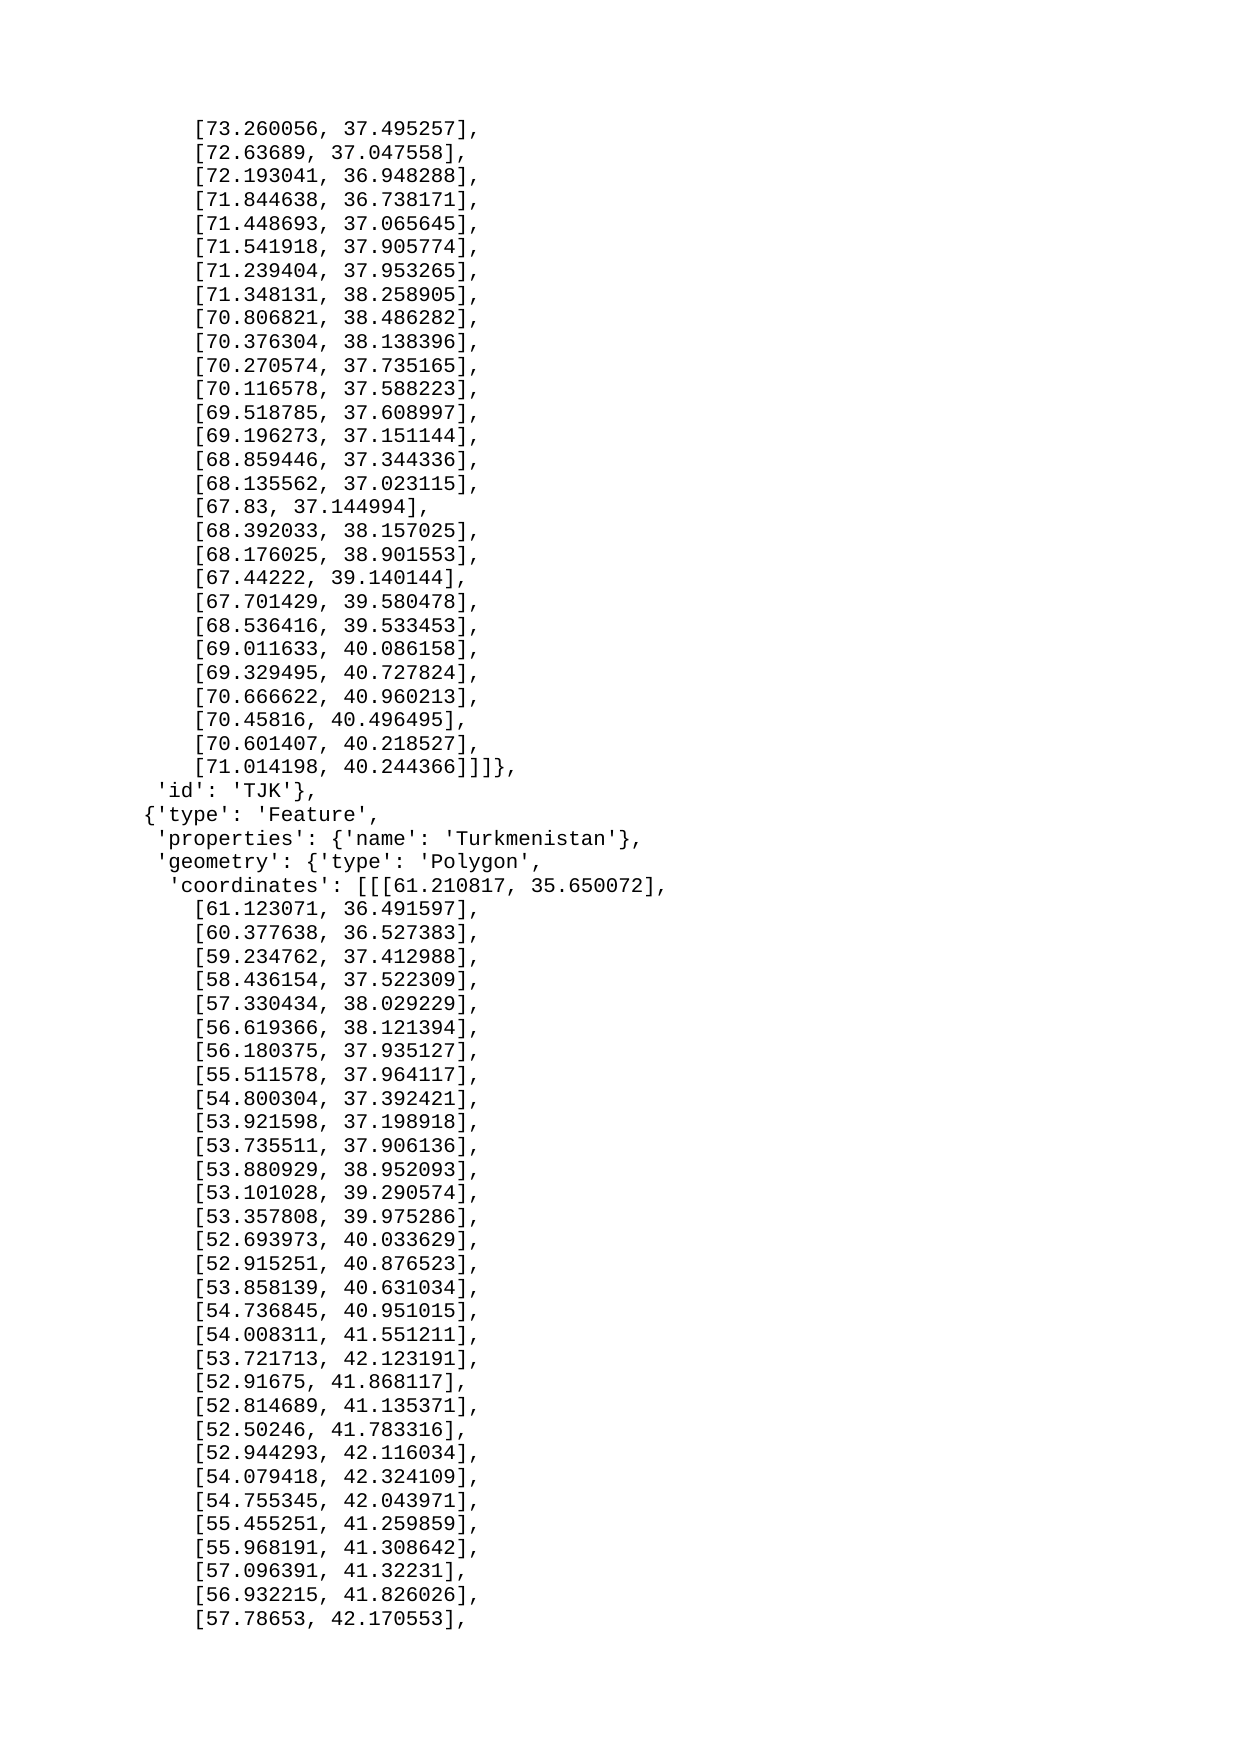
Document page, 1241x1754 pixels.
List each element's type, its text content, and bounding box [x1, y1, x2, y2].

text [54.736845, 40.951015], [118, 1300, 1122, 1324]
text [56.180375, 37.935127], [118, 1040, 1122, 1064]
text [68.392033, 38.157025], [118, 520, 1122, 544]
text [53.357808, 39.975286], [118, 1206, 1122, 1229]
text [70.116578, 37.588223], [118, 378, 1122, 402]
text [68.176025, 38.901553], [118, 544, 1122, 567]
text [54.008311, 41.551211], [118, 1324, 1122, 1348]
text 'id': 'TJK'}, [118, 780, 1122, 804]
text [69.011633, 40.086158], [118, 638, 1122, 662]
text [53.101028, 39.290574], [118, 1182, 1122, 1206]
text [56.932215, 41.826026], [118, 1584, 1122, 1608]
text [69.196273, 37.151144], [118, 426, 1122, 449]
text [67.701429, 39.580478], [118, 591, 1122, 615]
text [59.234762, 37.412988], [118, 946, 1122, 969]
text [69.329495, 40.727824], [118, 662, 1122, 686]
text [70.45816, 40.496495], [118, 709, 1122, 733]
text [69.518785, 37.608997], [118, 402, 1122, 426]
text [57.330434, 38.029229], [118, 993, 1122, 1017]
text [53.880929, 38.952093], [118, 1158, 1122, 1182]
text [55.968191, 41.308642], [118, 1537, 1122, 1561]
text [70.666622, 40.960213], [118, 686, 1122, 709]
text [54.755345, 42.043971], [118, 1489, 1122, 1513]
text [56.619366, 38.121394], [118, 1017, 1122, 1040]
text [73.260056, 37.495257], [118, 118, 1122, 142]
text [68.859446, 37.344336], [118, 449, 1122, 473]
text [71.348131, 38.258905], [118, 284, 1122, 307]
text 'properties': {'name': 'Turkmenistan'}, [118, 827, 1122, 851]
text [52.50246, 41.783316], [118, 1419, 1122, 1442]
text [67.44222, 39.140144], [118, 567, 1122, 591]
text [61.123071, 36.491597], [118, 898, 1122, 922]
text [67.83, 37.144994], [118, 496, 1122, 520]
text [53.735511, 37.906136], [118, 1135, 1122, 1158]
text [71.541918, 37.905774], [118, 236, 1122, 260]
text 'geometry': {'type': 'Polygon', [118, 851, 1122, 875]
text [52.915251, 40.876523], [118, 1253, 1122, 1277]
text [68.135562, 37.023115], [118, 473, 1122, 496]
text [71.844638, 36.738171], [118, 189, 1122, 213]
text [53.721713, 42.123191], [118, 1348, 1122, 1371]
text [57.096391, 41.32231], [118, 1561, 1122, 1584]
text [52.91675, 41.868117], [118, 1371, 1122, 1395]
text [71.014198, 40.244366]]]}, [118, 757, 1122, 780]
text [52.944293, 42.116034], [118, 1442, 1122, 1466]
text [58.436154, 37.522309], [118, 969, 1122, 993]
text [68.536416, 39.533453], [118, 615, 1122, 638]
text [70.601407, 40.218527], [118, 733, 1122, 757]
text [70.376304, 38.138396], [118, 331, 1122, 354]
text [55.511578, 37.964117], [118, 1064, 1122, 1088]
text [70.806821, 38.486282], [118, 307, 1122, 331]
text [54.800304, 37.392421], [118, 1088, 1122, 1111]
text {'type': 'Feature', [118, 804, 1122, 827]
text [57.78653, 42.170553], [118, 1608, 1122, 1631]
text [52.693973, 40.033629], [118, 1229, 1122, 1253]
text [71.448693, 37.065645], [118, 213, 1122, 236]
text [53.921598, 37.198918], [118, 1111, 1122, 1135]
text [72.193041, 36.948288], [118, 165, 1122, 189]
text [52.814689, 41.135371], [118, 1395, 1122, 1419]
text [71.239404, 37.953265], [118, 260, 1122, 284]
text 'coordinates': [[[61.210817, 35.650072], [118, 875, 1122, 898]
text [54.079418, 42.324109], [118, 1466, 1122, 1489]
text [53.858139, 40.631034], [118, 1277, 1122, 1300]
text [70.270574, 37.735165], [118, 354, 1122, 378]
text [60.377638, 36.527383], [118, 922, 1122, 946]
text [72.63689, 37.047558], [118, 142, 1122, 165]
text [55.455251, 41.259859], [118, 1513, 1122, 1537]
